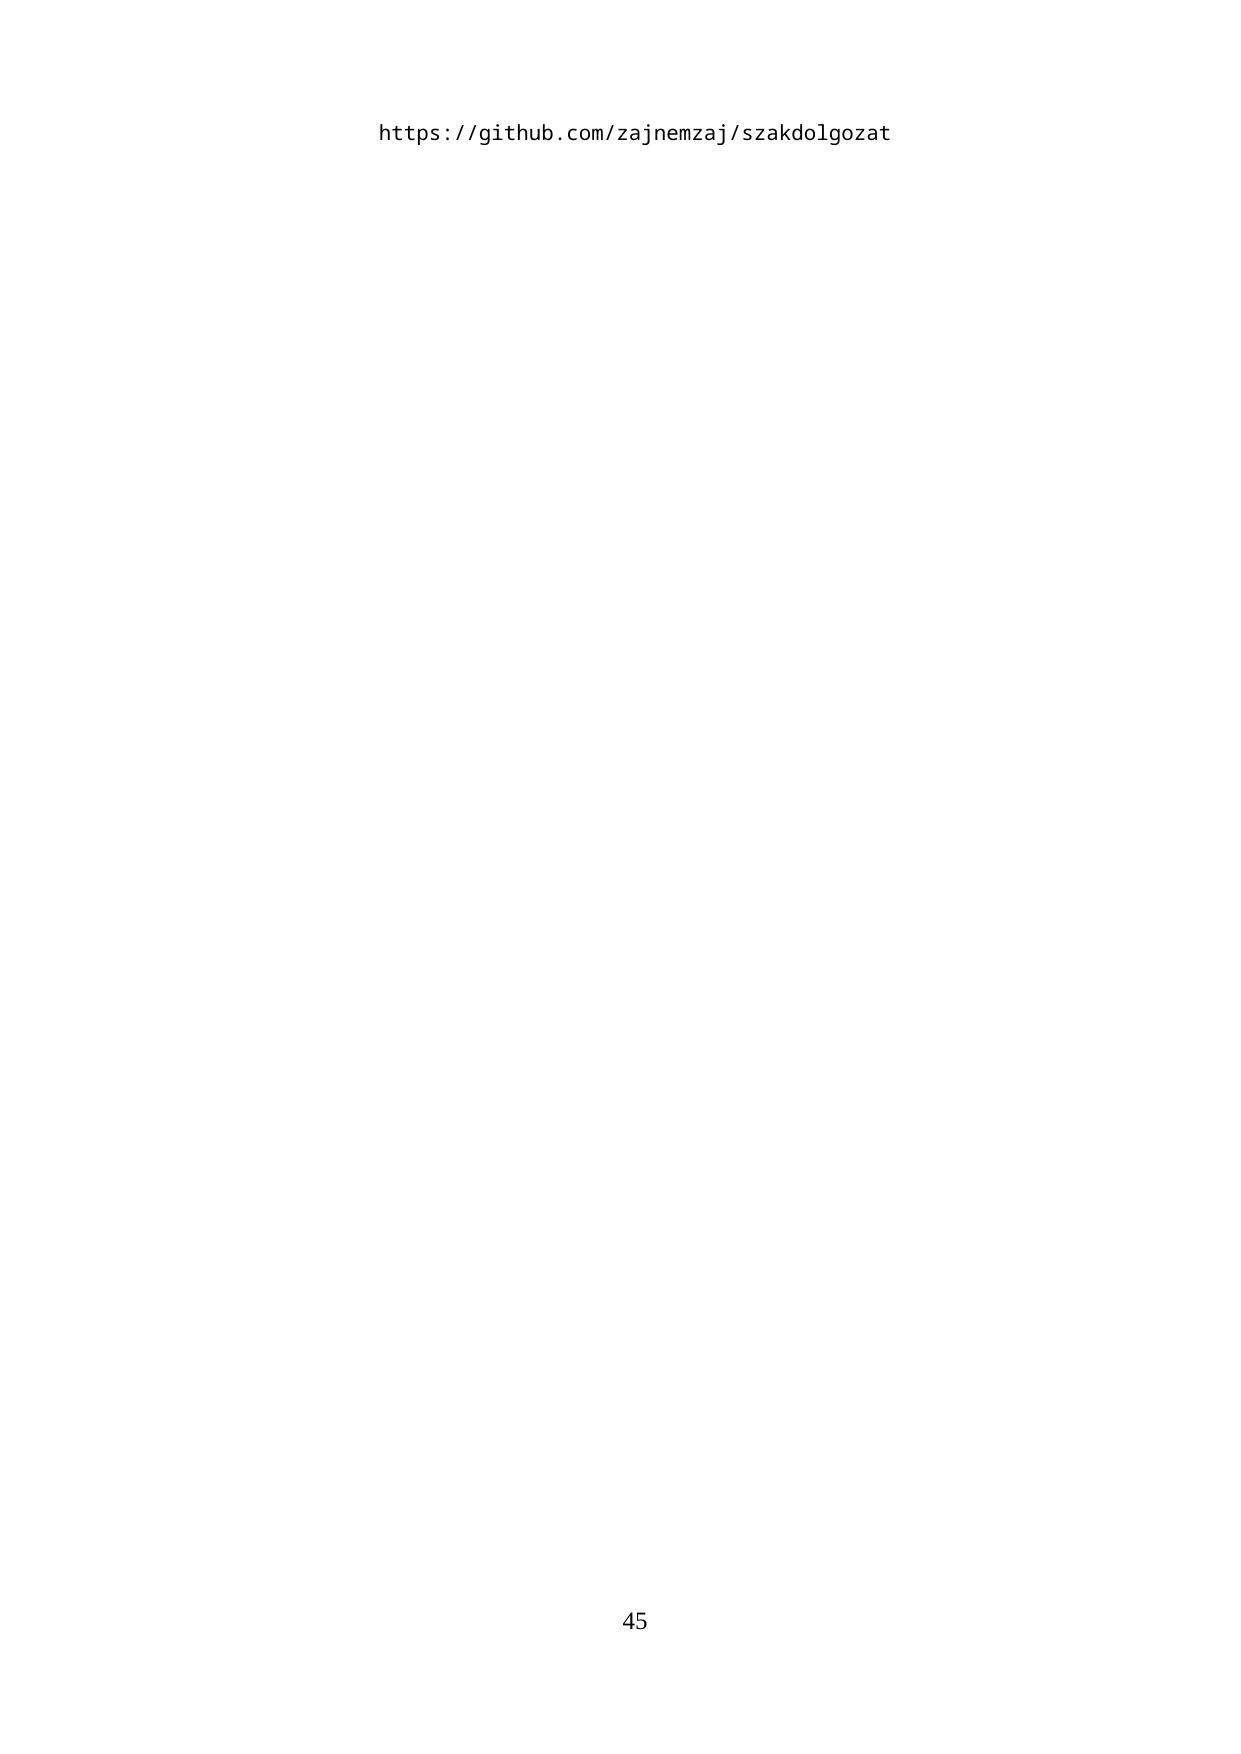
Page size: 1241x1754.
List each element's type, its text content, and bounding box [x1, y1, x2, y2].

text https://github.com/zajnemzaj/szakdolgozat [148, 118, 1122, 147]
